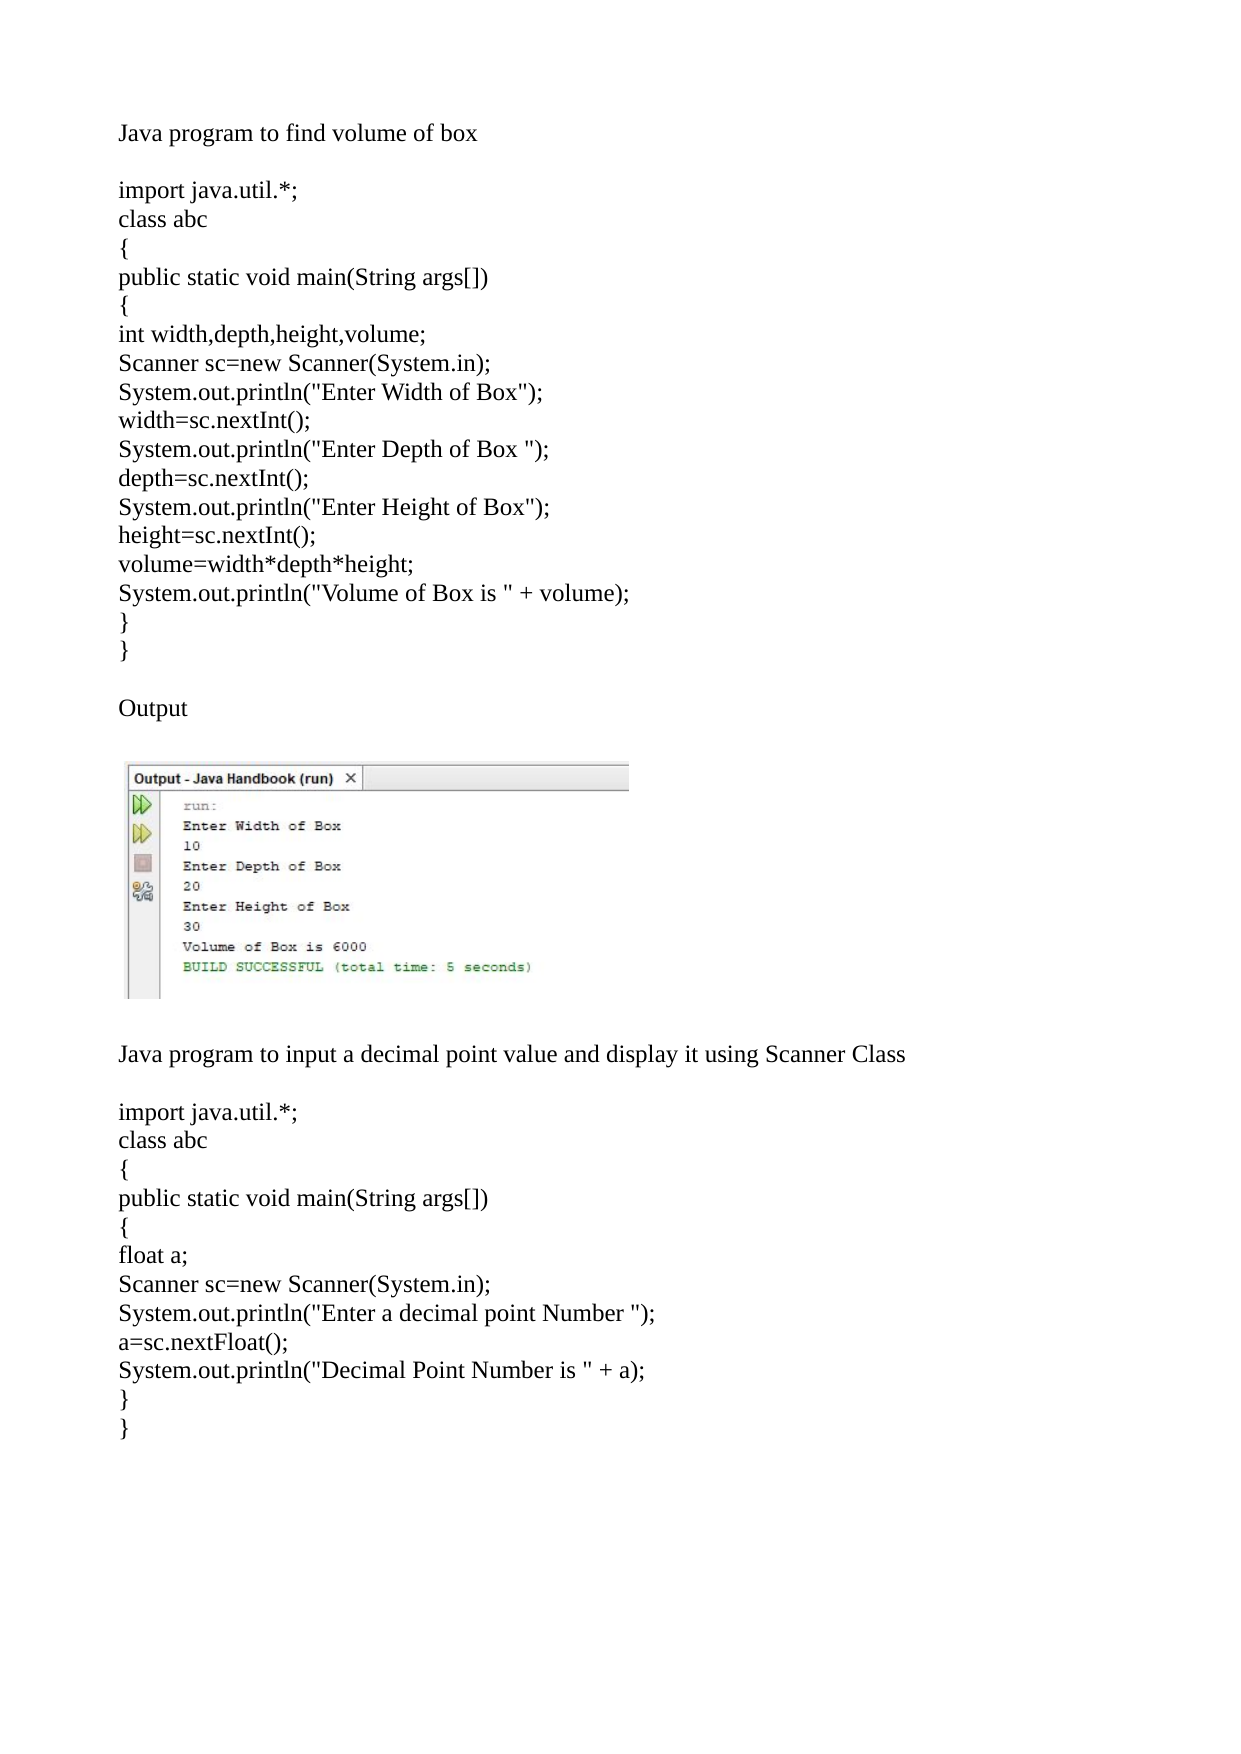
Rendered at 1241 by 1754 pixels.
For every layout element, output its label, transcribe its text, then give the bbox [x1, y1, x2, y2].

picture [123, 761, 629, 999]
text Scanner sc=new Scanner(System.in); [118, 348, 1122, 377]
text Scanner sc=new Scanner(System.in); [118, 1269, 1122, 1298]
text int width,depth,height,volume; [118, 319, 1122, 348]
text System.out.println("Enter Width of Box"); [118, 377, 1122, 406]
table_header [118, 751, 1122, 1011]
text Output [118, 693, 1122, 722]
text System.out.println("Decimal Point Number is " + a); [118, 1356, 1122, 1384]
text class abc [118, 1126, 1122, 1154]
text height=sc.nextInt(); [118, 521, 1122, 549]
text import java.util.*; [118, 1097, 1122, 1126]
text Java program to find volume of box [118, 118, 1122, 147]
text import java.util.*; [118, 176, 1122, 204]
text System.out.println("Enter a decimal point Number "); [118, 1298, 1122, 1327]
text } [118, 636, 1122, 664]
text float a; [118, 1241, 1122, 1269]
text width=sc.nextInt(); [118, 406, 1122, 434]
text { [118, 1212, 1122, 1241]
text { [118, 233, 1122, 262]
text depth=sc.nextInt(); [118, 463, 1122, 492]
text { [118, 1154, 1122, 1183]
text a=sc.nextFloat(); [118, 1327, 1122, 1356]
text Java program to input a decimal point value and display it using Scanner Class [118, 1039, 1122, 1068]
text System.out.println("Volume of Box is " + volume); [118, 578, 1122, 607]
text System.out.println("Enter Depth of Box "); [118, 434, 1122, 463]
text } [118, 607, 1122, 636]
text public static void main(String args[]) [118, 262, 1122, 291]
text } [118, 1413, 1122, 1442]
text { [118, 291, 1122, 319]
text System.out.println("Enter Height of Box"); [118, 492, 1122, 521]
text } [118, 1384, 1122, 1413]
text public static void main(String args[]) [118, 1183, 1122, 1212]
text volume=width*depth*height; [118, 549, 1122, 578]
text class abc [118, 204, 1122, 233]
